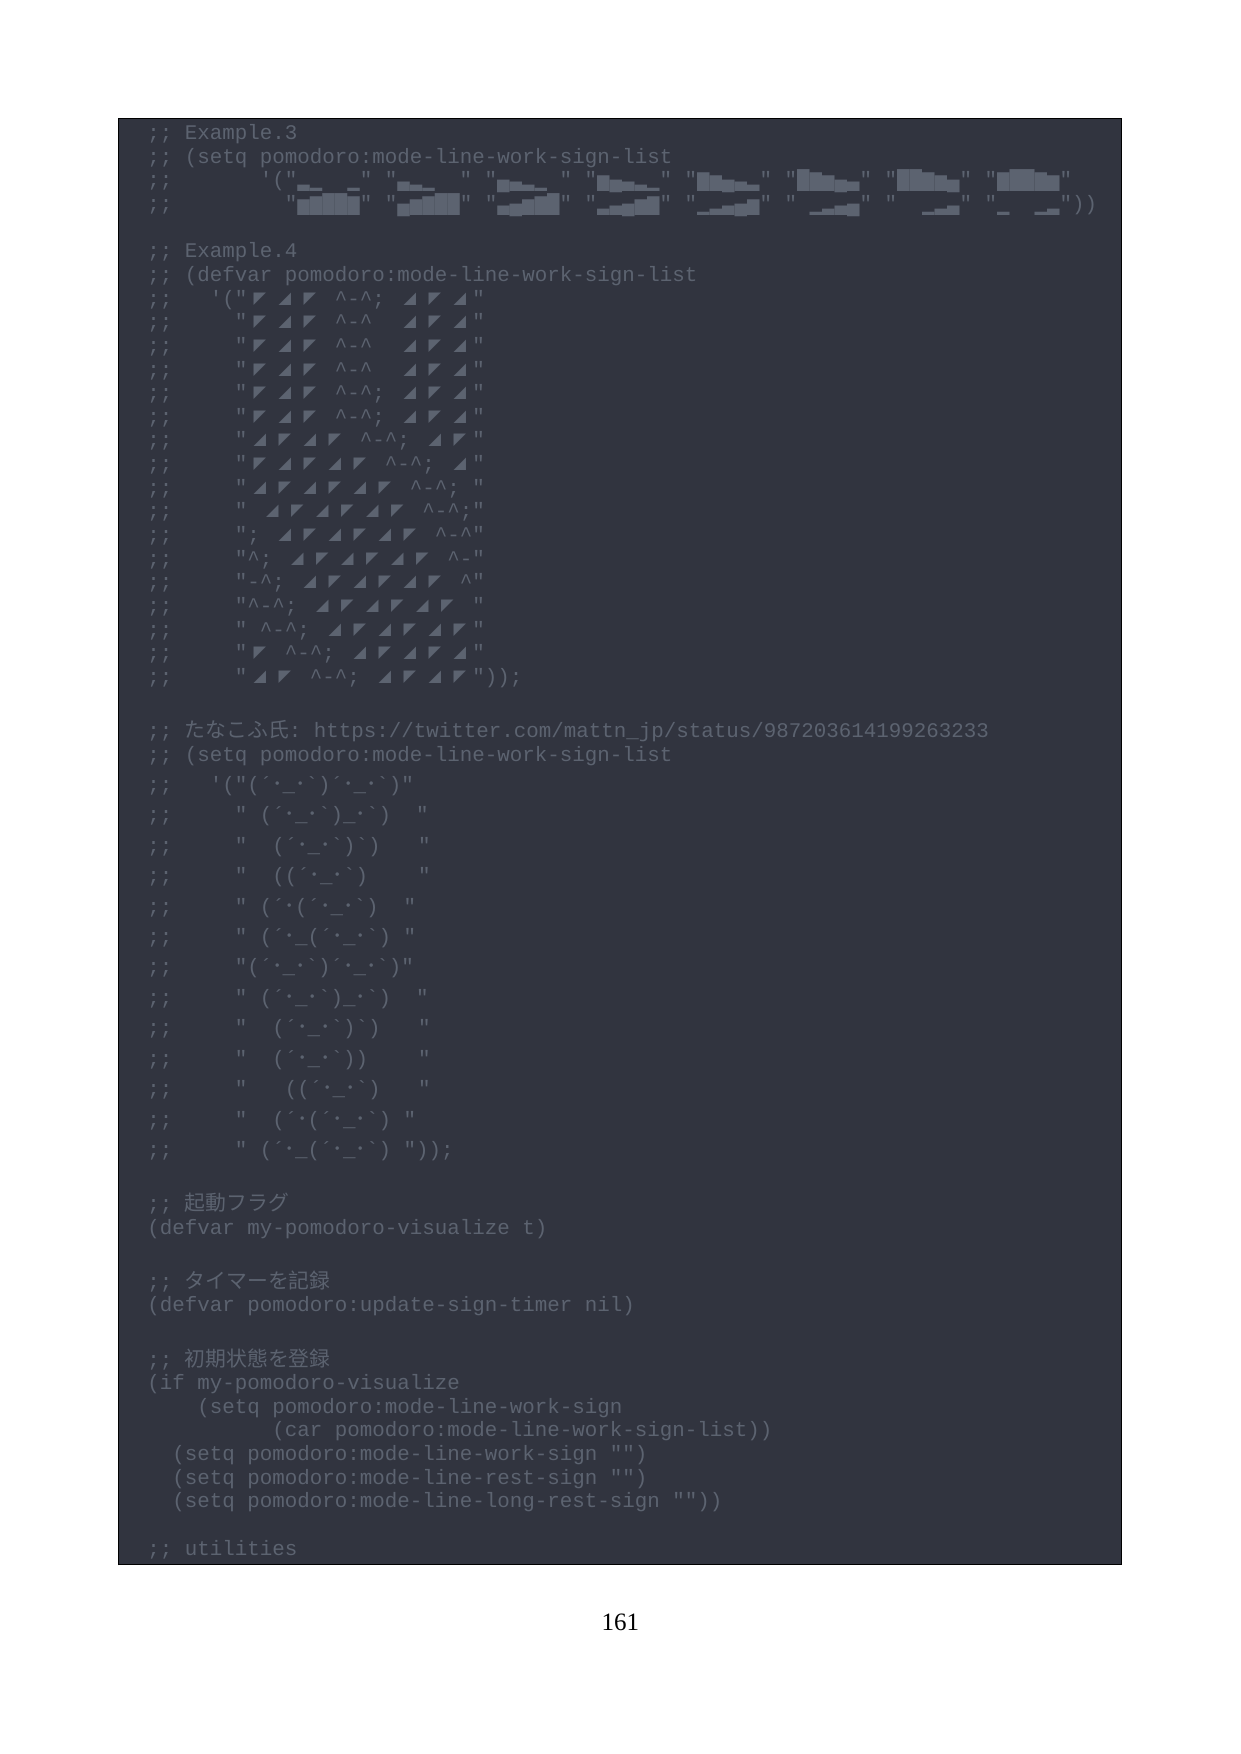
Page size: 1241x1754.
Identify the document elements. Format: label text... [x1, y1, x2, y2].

text (if my-pomodoro-visualize [119, 1368, 1121, 1392]
text ;; " (´･_･`)_･`) " [119, 976, 1121, 1007]
text (defvar pomodoro:update-sign-timer nil) [119, 1291, 1121, 1314]
text ;; "^-^; ◢◤◢◤◢◤ " [119, 591, 1121, 615]
text ;; 起動フラグ [119, 1182, 1121, 1213]
text ;; Example.4 [119, 236, 1121, 260]
text ;; 初期状態を登録 [119, 1338, 1121, 1368]
text ;; " (´･_(´･_･`) ")); [119, 1128, 1121, 1159]
text ;; " ((´･_･`) " [119, 854, 1121, 885]
text ;; "-^; ◢◤◢◤◢◤ ^" [119, 567, 1121, 591]
text ;; " (´･_･`)`) " [119, 1007, 1121, 1037]
text ;; "; ◢◤◢◤◢◤ ^-^" [119, 520, 1121, 544]
text ;; utilities [119, 1534, 1121, 1564]
text ;; " (´･_･`)`) " [119, 824, 1121, 854]
text ;; (setq pomodoro:mode-line-work-sign-list [119, 740, 1121, 763]
text ;; Example.3 [119, 119, 1121, 142]
text ;; "◤◢◤ ^-^ ◢◤◢" [119, 354, 1121, 378]
text ;; "◤◢◤ ^-^; ◢◤◢" [119, 402, 1121, 426]
text ;; '("◤◢◤ ^-^; ◢◤◢" [119, 284, 1121, 307]
text ;; "◢◤ ^-^; ◢◤◢◤")); [119, 662, 1121, 686]
text (setq pomodoro:mode-line-rest-sign "") [119, 1463, 1121, 1486]
text ;; (defvar pomodoro:mode-line-work-sign-list [119, 260, 1121, 284]
text ;; たなこふ氏: https://twitter.com/mattn_jp/status/987203614199263233 [119, 709, 1121, 740]
text ;; '("▂▁ ▁" "▃▂▁ " "▄▃▂▁ " "▅▄▃▂▁" "▆▅▄▃▂" "▇▆▅▄▃" "▇▇▆▅▄" "▆▇▇▆▅" [119, 165, 1121, 189]
text ;; " (´･(´･_･`) " [119, 885, 1121, 915]
text ;; (setq pomodoro:mode-line-work-sign-list [119, 142, 1121, 165]
text (setq pomodoro:mode-line-work-sign "") [119, 1439, 1121, 1463]
text ;; " (´･_･`)) " [119, 1037, 1121, 1067]
text (defvar my-pomodoro-visualize t) [119, 1213, 1121, 1236]
text ;; " ^-^; ◢◤◢◤◢◤" [119, 615, 1121, 638]
text ;; "^; ◢◤◢◤◢◤ ^-" [119, 544, 1121, 567]
text ;; "◤◢◤ ^-^; ◢◤◢" [119, 378, 1121, 402]
text (car pomodoro:mode-line-work-sign-list)) [119, 1416, 1121, 1439]
text ;; "◢◤◢◤ ^-^; ◢◤" [119, 426, 1121, 449]
text ;; " (´･_(´･_･`) " [119, 915, 1121, 946]
text ;; "(´･_･`)´･_･`)" [119, 946, 1121, 976]
text ;; "◤◢◤◢◤ ^-^; ◢" [119, 449, 1121, 473]
text ;; " ◢◤◢◤◢◤ ^-^;" [119, 496, 1121, 520]
text ;; "◤◢◤ ^-^ ◢◤◢" [119, 307, 1121, 331]
text ;; "◢◤◢◤◢◤ ^-^; " [119, 473, 1121, 496]
text ;; " ((´･_･`) " [119, 1067, 1121, 1098]
text ;; "▅▆▇▇▆" "▄▅▆▇▇" "▃▄▅▆▇" "▂▃▄▅▆" "▁▂▃▄▅" " ▁▂▃▄" " ▁▂▃" "▁ ▁▂")) [119, 189, 1121, 213]
text ;; "◤ ^-^; ◢◤◢◤◢" [119, 638, 1121, 662]
text (setq pomodoro:mode-line-work-sign [119, 1392, 1121, 1416]
text ;; " (´･_･`)_･`) " [119, 794, 1121, 824]
text ;; '("(´･_･`)´･_･`)" [119, 763, 1121, 794]
text ;; タイマーを記録 [119, 1260, 1121, 1291]
text ;; "◤◢◤ ^-^ ◢◤◢" [119, 331, 1121, 354]
text ;; " (´･(´･_･`) " [119, 1098, 1121, 1128]
text (setq pomodoro:mode-line-long-rest-sign "")) [119, 1486, 1121, 1510]
